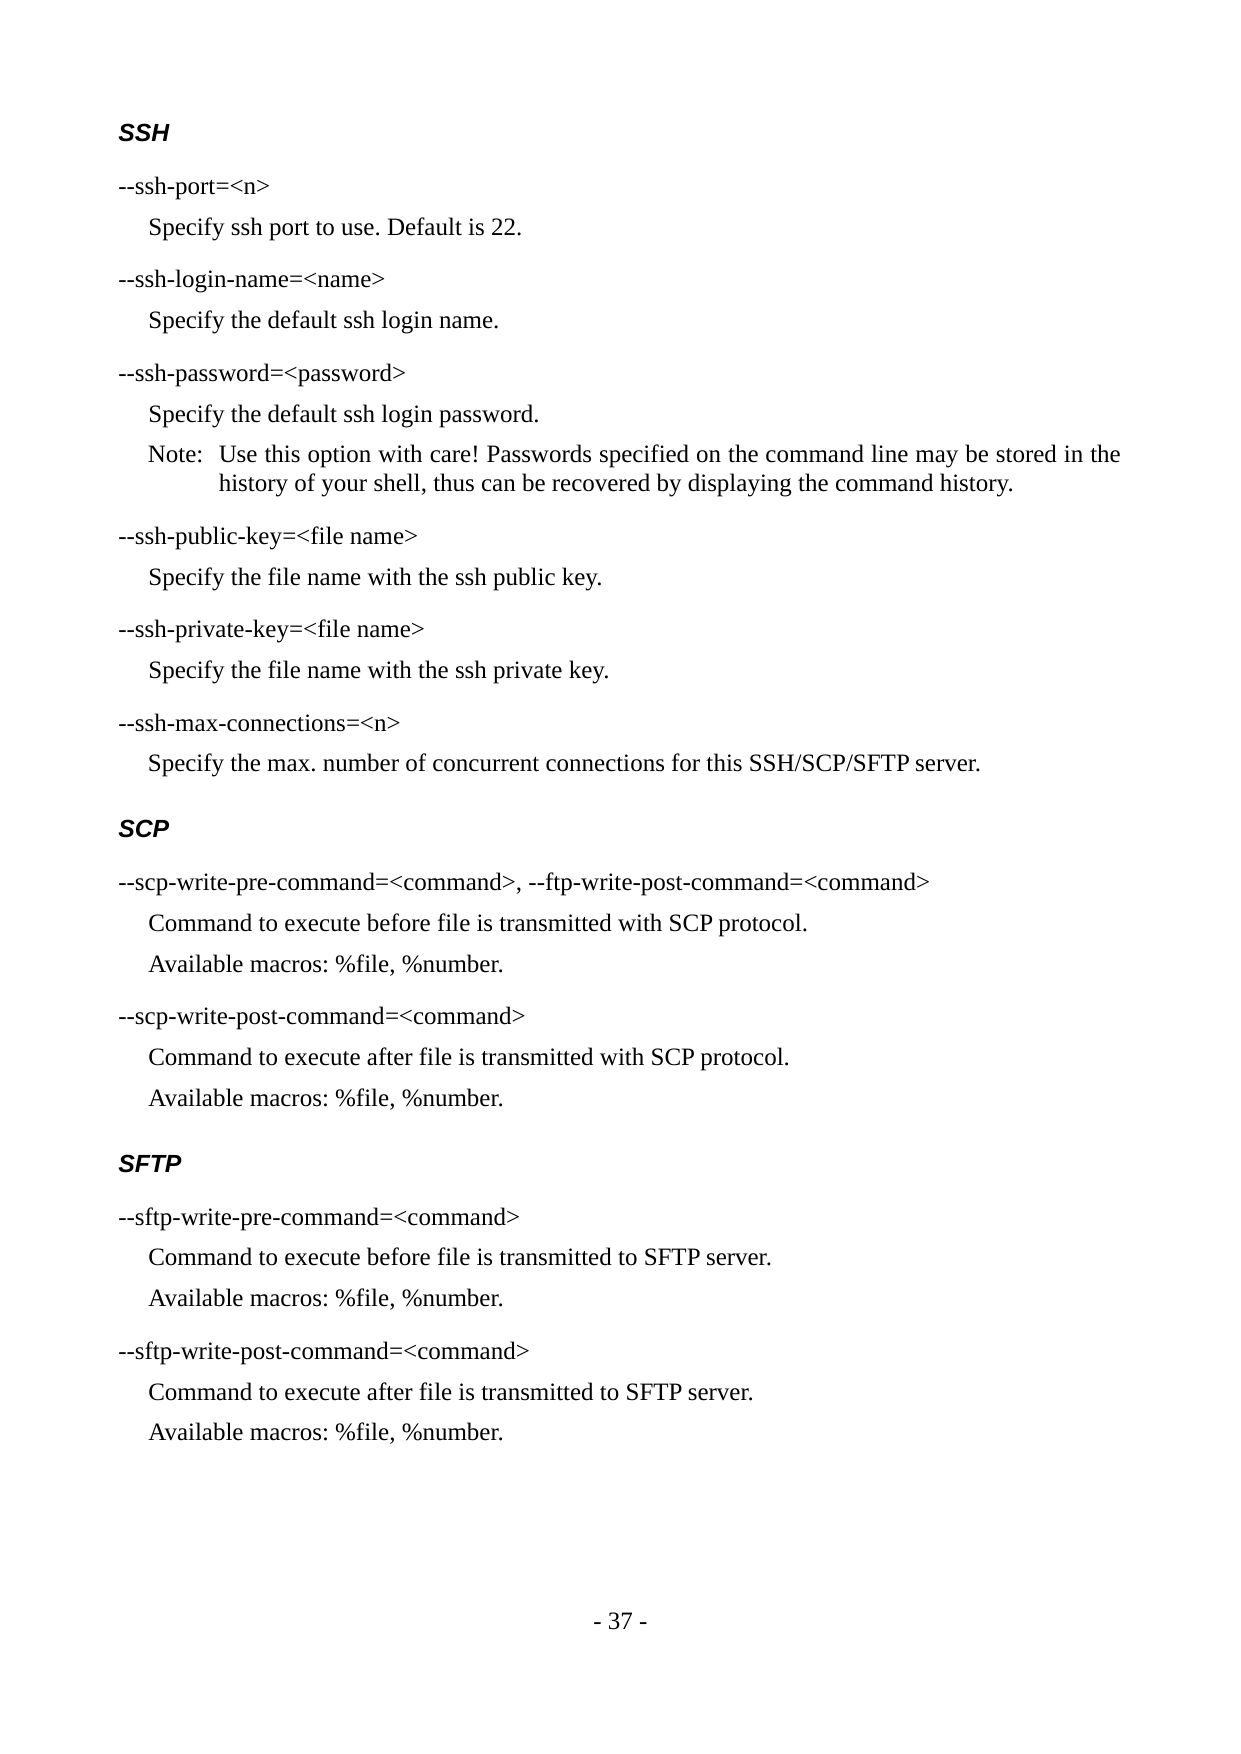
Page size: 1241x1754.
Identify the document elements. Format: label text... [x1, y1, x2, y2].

title --ssh-password=<password> [118, 358, 1122, 387]
title --ssh-max-connections=<n> [118, 708, 1122, 737]
text Specify the file name with the ssh private key. [148, 655, 1122, 684]
text Command to execute before file is transmitted with SCP protocol. [148, 908, 1122, 937]
text Available macros: %file, %number. [148, 1083, 1122, 1112]
title --ssh-private-key=<file name> [118, 614, 1122, 643]
text Specify the max. number of concurrent connections for this SSH/SCP/SFTP server. [148, 748, 1122, 777]
title --ssh-port=<n> [118, 171, 1122, 200]
title --scp-write-post-command=<command> [118, 1001, 1122, 1030]
text Command to execute after file is transmitted with SCP protocol. [148, 1042, 1122, 1071]
subtitle SCP [118, 814, 1122, 843]
text Available macros: %file, %number. [148, 949, 1122, 977]
text Command to execute after file is transmitted to SFTP server. [148, 1377, 1122, 1405]
subtitle SSH [118, 118, 1122, 147]
text Specify the default ssh login password. [148, 399, 1122, 427]
title --ssh-login-name=<name> [118, 264, 1122, 293]
text Specify the default ssh login name. [148, 305, 1122, 334]
title --sftp-write-pre-command=<command> [118, 1202, 1122, 1230]
text Specify ssh port to use. Default is 22. [148, 212, 1122, 241]
text Note: Use this option with care! Passwords specified on the command line may be stored in the history of your shell, thus can be recovered by displaying the command history. [148, 439, 1122, 497]
text Available macros: %file, %number. [148, 1283, 1122, 1312]
text Available macros: %file, %number. [148, 1417, 1122, 1446]
title --ssh-public-key=<file name> [118, 521, 1122, 550]
title --sftp-write-post-command=<command> [118, 1336, 1122, 1364]
text Specify the file name with the ssh public key. [148, 562, 1122, 590]
subtitle SFTP [118, 1149, 1122, 1177]
title --scp-write-pre-command=<command>, --ftp-write-post-command=<command> [118, 867, 1122, 896]
text Command to execute before file is transmitted to SFTP server. [148, 1242, 1122, 1271]
